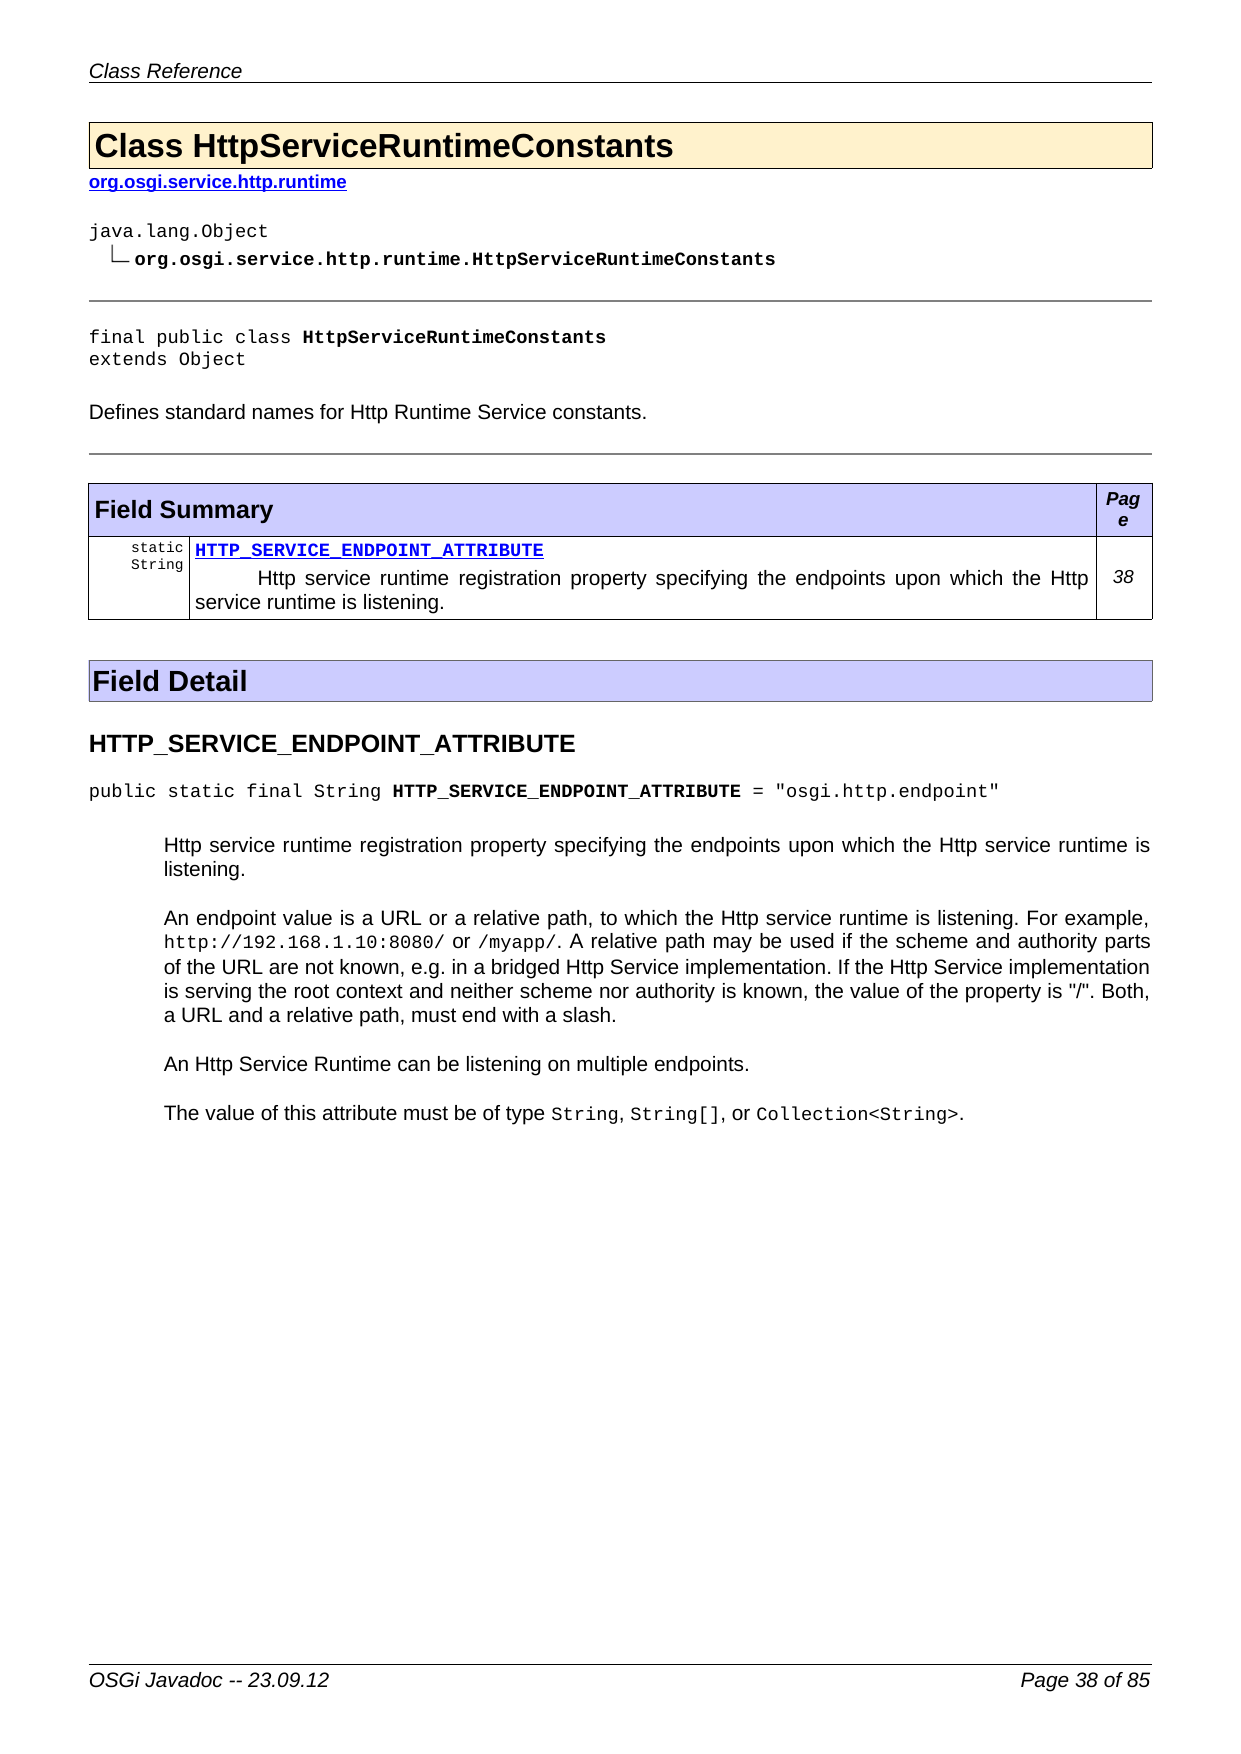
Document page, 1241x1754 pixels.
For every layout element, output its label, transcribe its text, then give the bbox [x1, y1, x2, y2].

subtitle Class HttpServiceRuntimeConstants [90, 123, 1152, 168]
text org.osgi.service.http.runtime [88, 171, 1152, 193]
text org.osgi.service.http.runtime.HttpServiceRuntimeConstants [88, 243, 1152, 271]
subtitle HTTP_SERVICE_ENDPOINT_ATTRIBUTE [88, 729, 1152, 758]
text extends Object [88, 349, 1152, 371]
text Defines standard names for Http Runtime Service constants. [88, 400, 1152, 424]
text java.lang.Object [88, 222, 1152, 243]
text An endpoint value is a URL or a relative path, to which the Http service runtime is listening. For example, http://192.168.1.10:8080/ or /myapp/. A relative path may be used if the scheme and authority parts of the URL are not known, e.g. in a bridged Http Service implementation. If the Http Service implementation is serving the root context and neither scheme nor authority is known, the value of the property is "/". Both, a URL and a relative path, must end with a slash. [163, 905, 1152, 1026]
text Http service runtime registration property specifying the endpoints upon which the Http service runtime is listening. [163, 832, 1152, 880]
text public static final String HTTP_SERVICE_ENDPOINT_ATTRIBUTE = "osgi.http.endpoint" [88, 782, 1152, 803]
table_cell HTTP_SERVICE_ENDPOINT_ATTRIBUTE Http service runtime registration property specifying the endpoints upon which the Http service runtime is listening. [190, 537, 1096, 618]
text The value of this attribute must be of type String, String[], or Collection<String>. [163, 1100, 1152, 1126]
table_header Field Summary [89, 484, 1096, 536]
picture [111, 243, 135, 266]
text An Http Service Runtime can be listening on multiple endpoints. [163, 1051, 1152, 1075]
subtitle Field Detail [90, 661, 1152, 701]
table_cell 37 [1097, 537, 1152, 618]
table_header Page [1097, 484, 1152, 536]
table_cell static String [89, 537, 189, 618]
text final public class HttpServiceRuntimeConstants [88, 328, 1152, 349]
